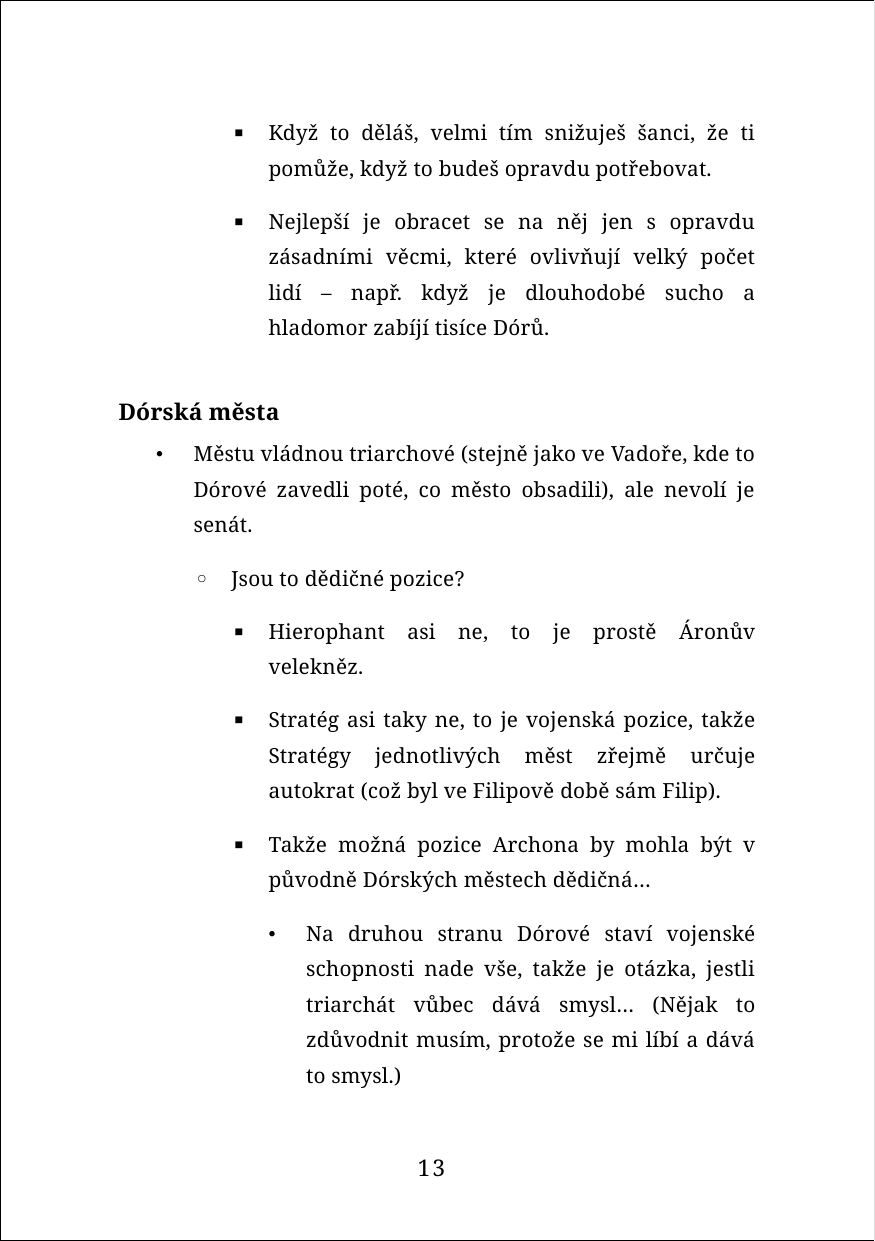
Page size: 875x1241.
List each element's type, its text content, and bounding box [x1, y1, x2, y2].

subtitle Dórská města [118, 396, 756, 428]
list Hierophant asi ne, to je prostě Áronův velekněz. [231, 617, 756, 681]
list Nejlepší je obracet se na něj jen s opravdu zásadními věcmi, které ovlivňují velký počet lidí – např. když je dlouhodobé sucho a hladomor zabíjí tisíce Dórů. [231, 207, 756, 342]
list Na druhou stranu Dórové staví vojenské schopnosti nade vše, takže je otázka, jestli triarchát vůbec dává smysl… (Nějak to zdůvodnit musím, protože se mi líbí a dává to smysl.) [268, 919, 756, 1089]
list Když to děláš, velmi tím snižuješ šanci, že ti pomůže, když to budeš opravdu potřebovat. [231, 118, 756, 182]
list Městu vládnou triarchové (stejně jako ve Vadoře, kde to Dórové zavedli poté, co město obsadili), ale nevolí je senát. [156, 439, 756, 539]
list Takže možná pozice Archona by mohla být v původně Dórských městech dědičná… [231, 830, 756, 894]
list Jsou to dědičné pozice? [193, 564, 756, 592]
list Stratég asi taky ne, to je vojenská pozice, takže Stratégy jednotlivých měst zřejmě určuje autokrat (což byl ve Filipově době sám Filip). [231, 706, 756, 805]
